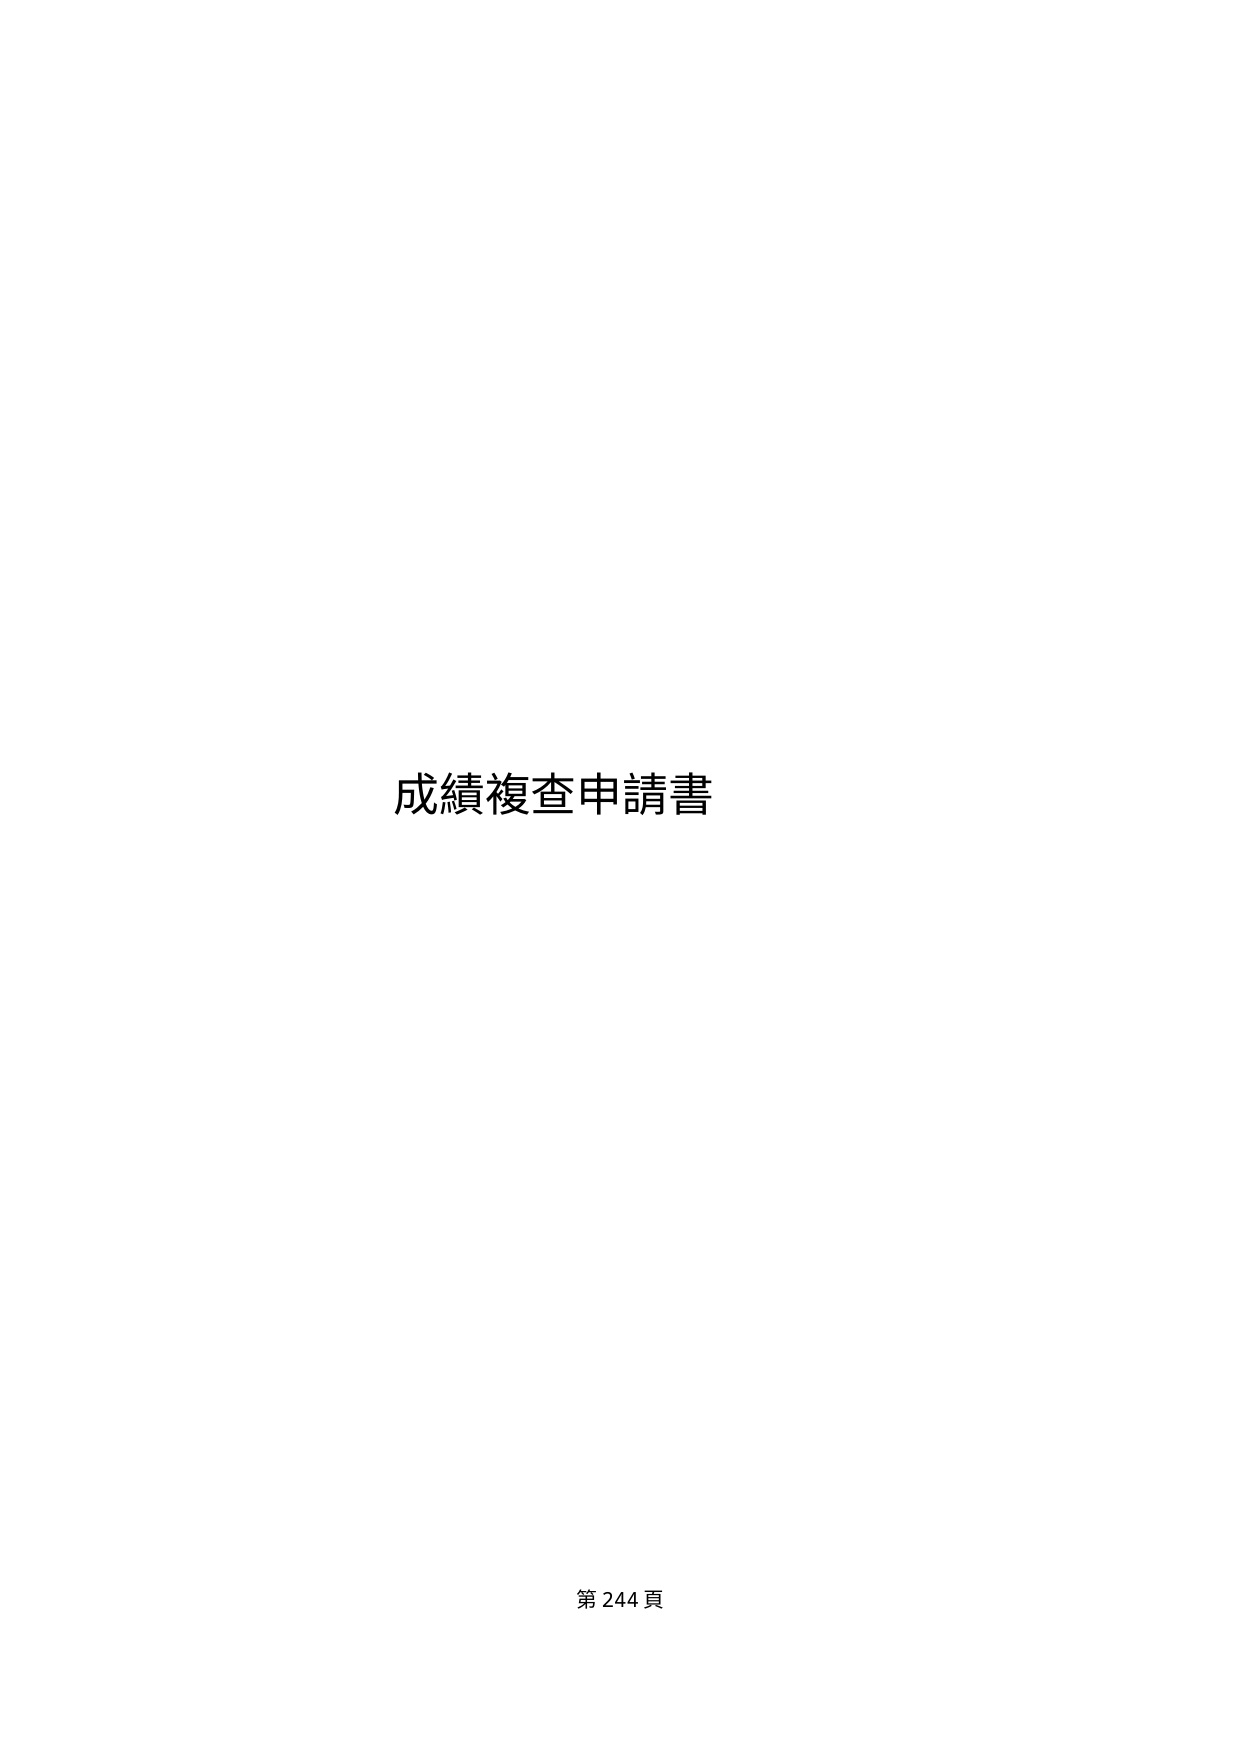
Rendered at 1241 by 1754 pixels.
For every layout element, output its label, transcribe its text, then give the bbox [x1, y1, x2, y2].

text 成績複查申請書 [118, 758, 1122, 825]
